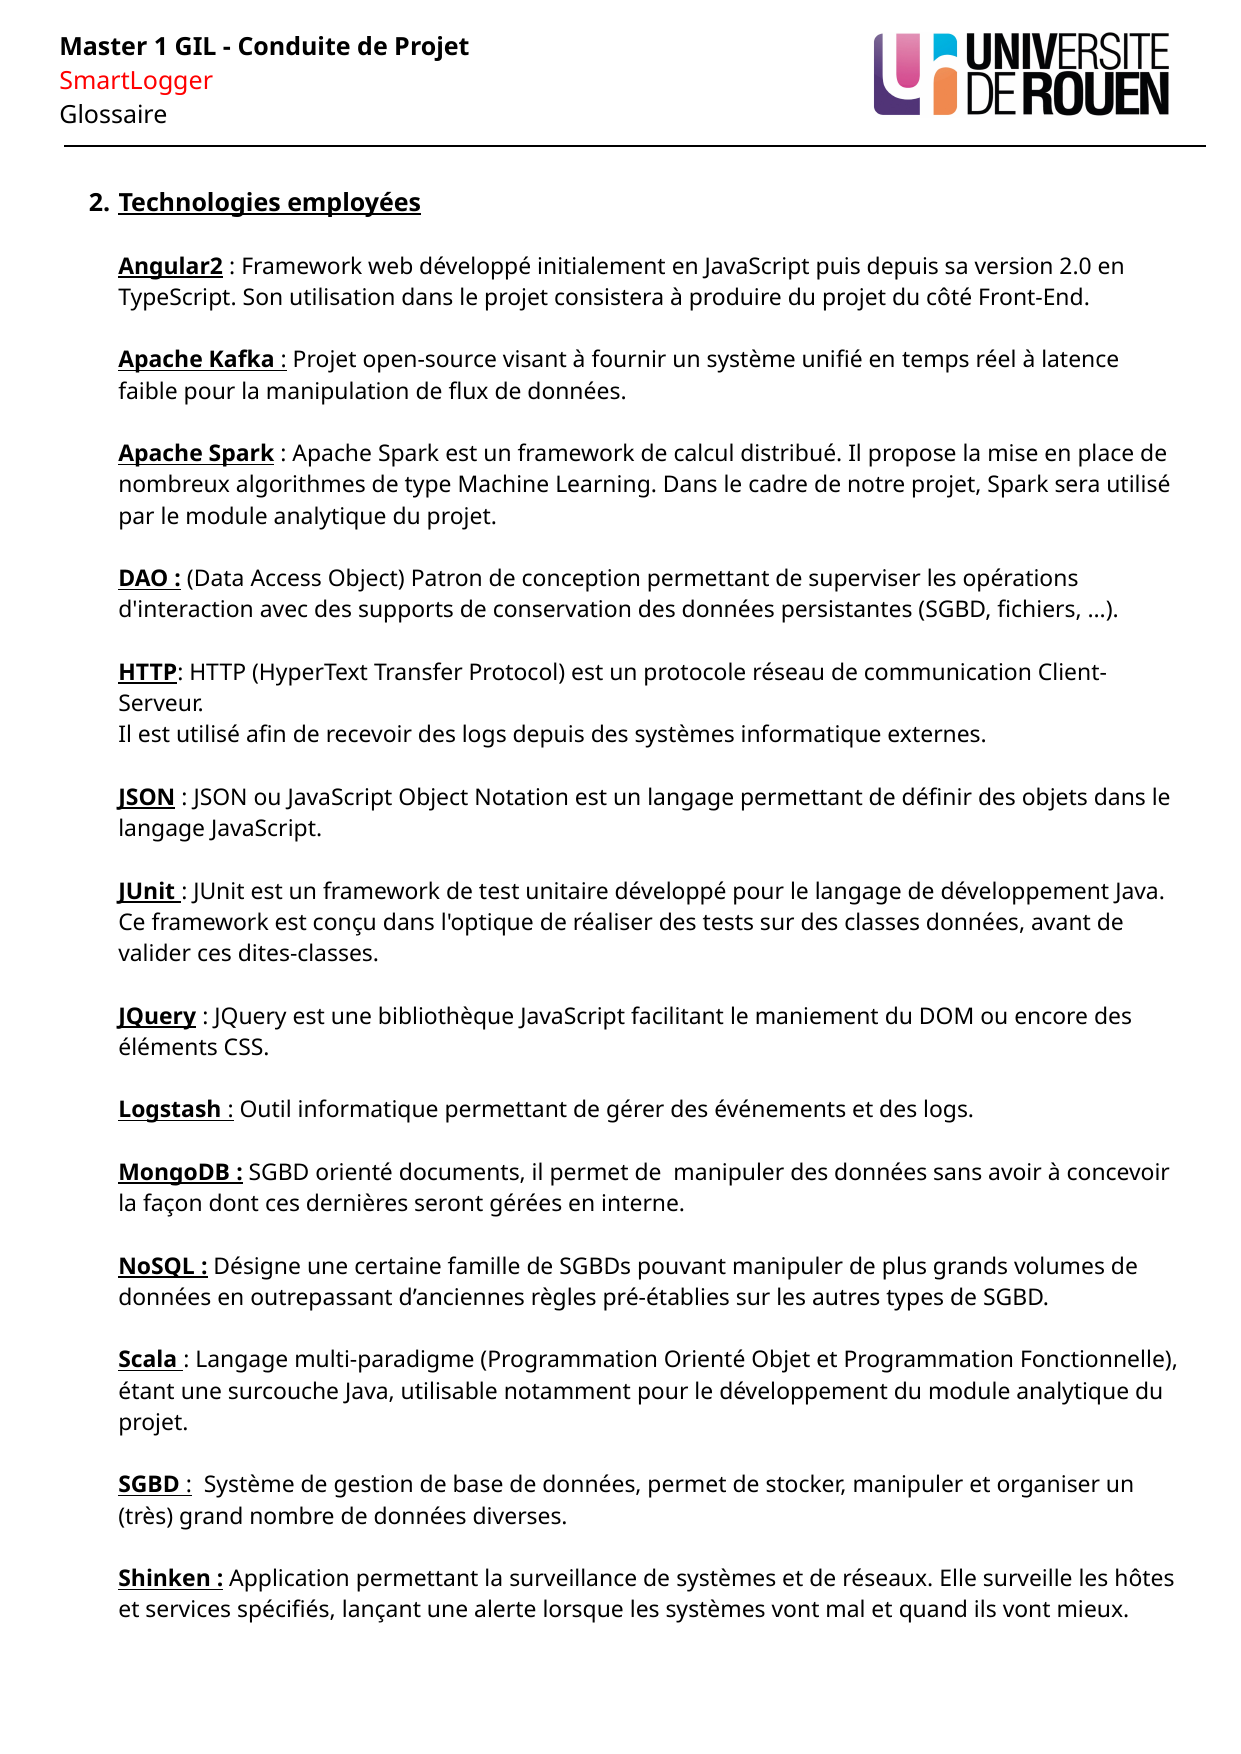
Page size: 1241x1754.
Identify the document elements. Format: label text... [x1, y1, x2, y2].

text Scala : Langage multi-paradigme (Programmation Orienté Objet et Programmation Fonctionnelle), étant une surcouche Java, utilisable notamment pour le développement du module analytique du projet. [118, 1343, 1181, 1437]
text SGBD : Système de gestion de base de données, permet de stocker, manipuler et organiser un (très) grand nombre de données diverses. [118, 1468, 1181, 1531]
text Angular2 : Framework web développé initialement en JavaScript puis depuis sa version 2.0 en TypeScript. Son utilisation dans le projet consistera à produire du projet du côté Front-End. [118, 250, 1181, 312]
text JQuery : JQuery est une bibliothèque JavaScript facilitant le maniement du DOM ou encore des éléments CSS. [118, 1000, 1181, 1062]
text NoSQL : Désigne une certaine famille de SGBDs pouvant manipuler de plus grands volumes de données en outrepassant d’anciennes règles pré-établies sur les autres types de SGBD. [118, 1250, 1181, 1312]
text Logstash : Outil informatique permettant de gérer des événements et des logs. [118, 1093, 1181, 1125]
picture [872, 32, 1170, 118]
text MongoDB : SGBD orienté documents, il permet de manipuler des données sans avoir à concevoir la façon dont ces dernières seront gérées en interne. [118, 1156, 1181, 1218]
text DAO : (Data Access Object) Patron de conception permettant de superviser les opérations d'interaction avec des supports de conservation des données persistantes (SGBD, fichiers, …). [118, 562, 1181, 625]
text Il est utilisé afin de recevoir des logs depuis des systèmes informatique externes. [118, 718, 1181, 750]
text JSON : JSON ou JavaScript Object Notation est un langage permettant de définir des objets dans le langage JavaScript. [118, 781, 1181, 843]
subtitle Technologies employées [89, 184, 1181, 218]
text HTTP: HTTP (HyperText Transfer Protocol) est un protocole réseau de communication Client-Serveur. [118, 656, 1181, 718]
text Apache Kafka : Projet open-source visant à fournir un système unifié en temps réel à latence faible pour la manipulation de flux de données. [118, 343, 1181, 406]
text JUnit : JUnit est un framework de test unitaire développé pour le langage de développement Java. Ce framework est conçu dans l'optique de réaliser des tests sur des classes données, avant de valider ces dites-classes. [118, 875, 1181, 968]
text Shinken : Application permettant la surveillance de systèmes et de réseaux. Elle surveille les hôtes et services spécifiés, lançant une alerte lorsque les systèmes vont mal et quand ils vont mieux. [118, 1562, 1181, 1625]
text Apache Spark : Apache Spark est un framework de calcul distribué. Il propose la mise en place de nombreux algorithmes de type Machine Learning. Dans le cadre de notre projet, Spark sera utilisé par le module analytique du projet. [118, 437, 1181, 531]
